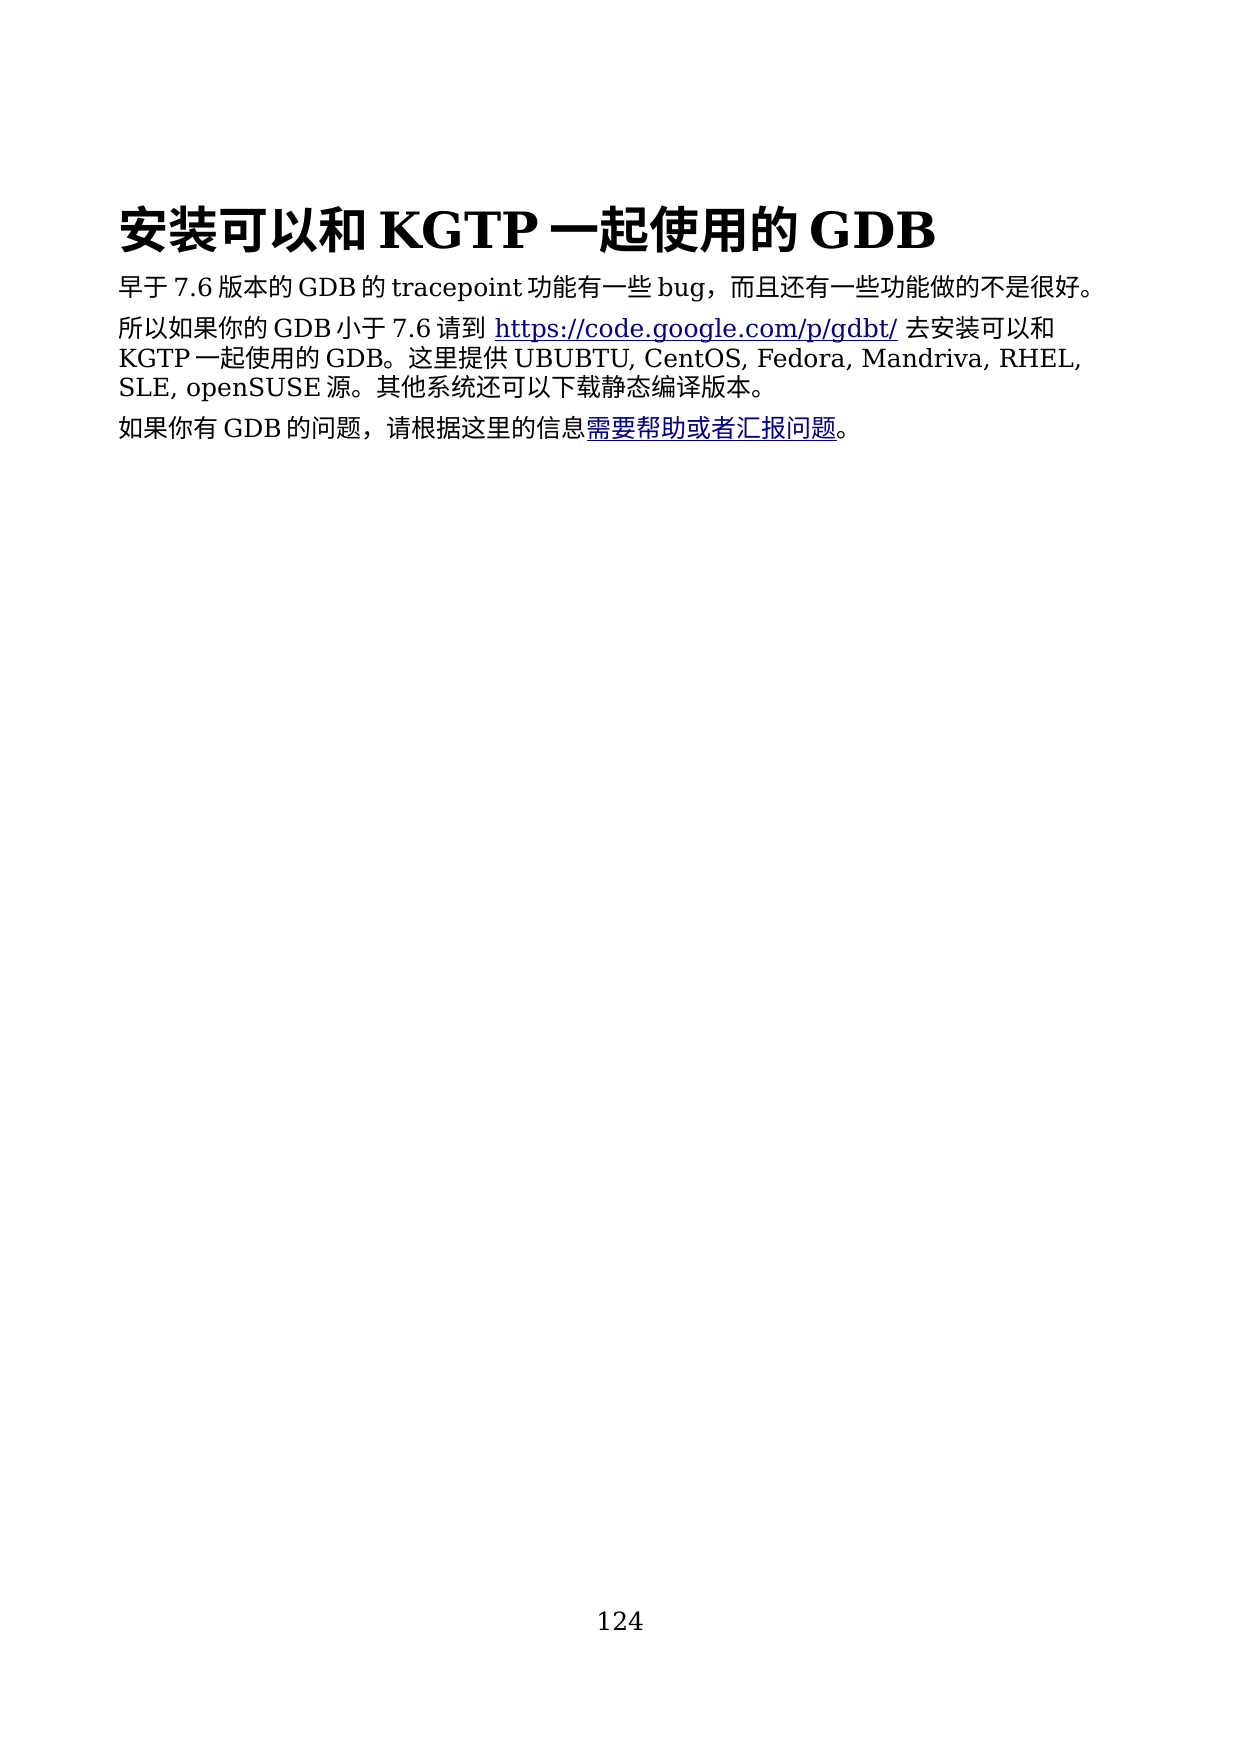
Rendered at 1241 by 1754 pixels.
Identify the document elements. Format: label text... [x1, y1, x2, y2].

text 如果你有GDB的问题，请根据这里的信息需要帮助或者汇报问题。 [118, 415, 1122, 444]
subtitle 安装可以和KGTP一起使用的GDB [118, 202, 1122, 261]
text 早于7.6版本的GDB的tracepoint功能有一些bug，而且还有一些功能做的不是很好。 [118, 273, 1122, 302]
text 所以如果你的GDB小于7.6请到 https://code.google.com/p/gdbt/ 去安装可以和KGTP一起使用的GDB。这里提供UBUBTU, CentOS, Fedora, Mandriva, RHEL, SLE, openSUSE源。其他系统还可以下载静态编译版本。 [118, 315, 1122, 402]
